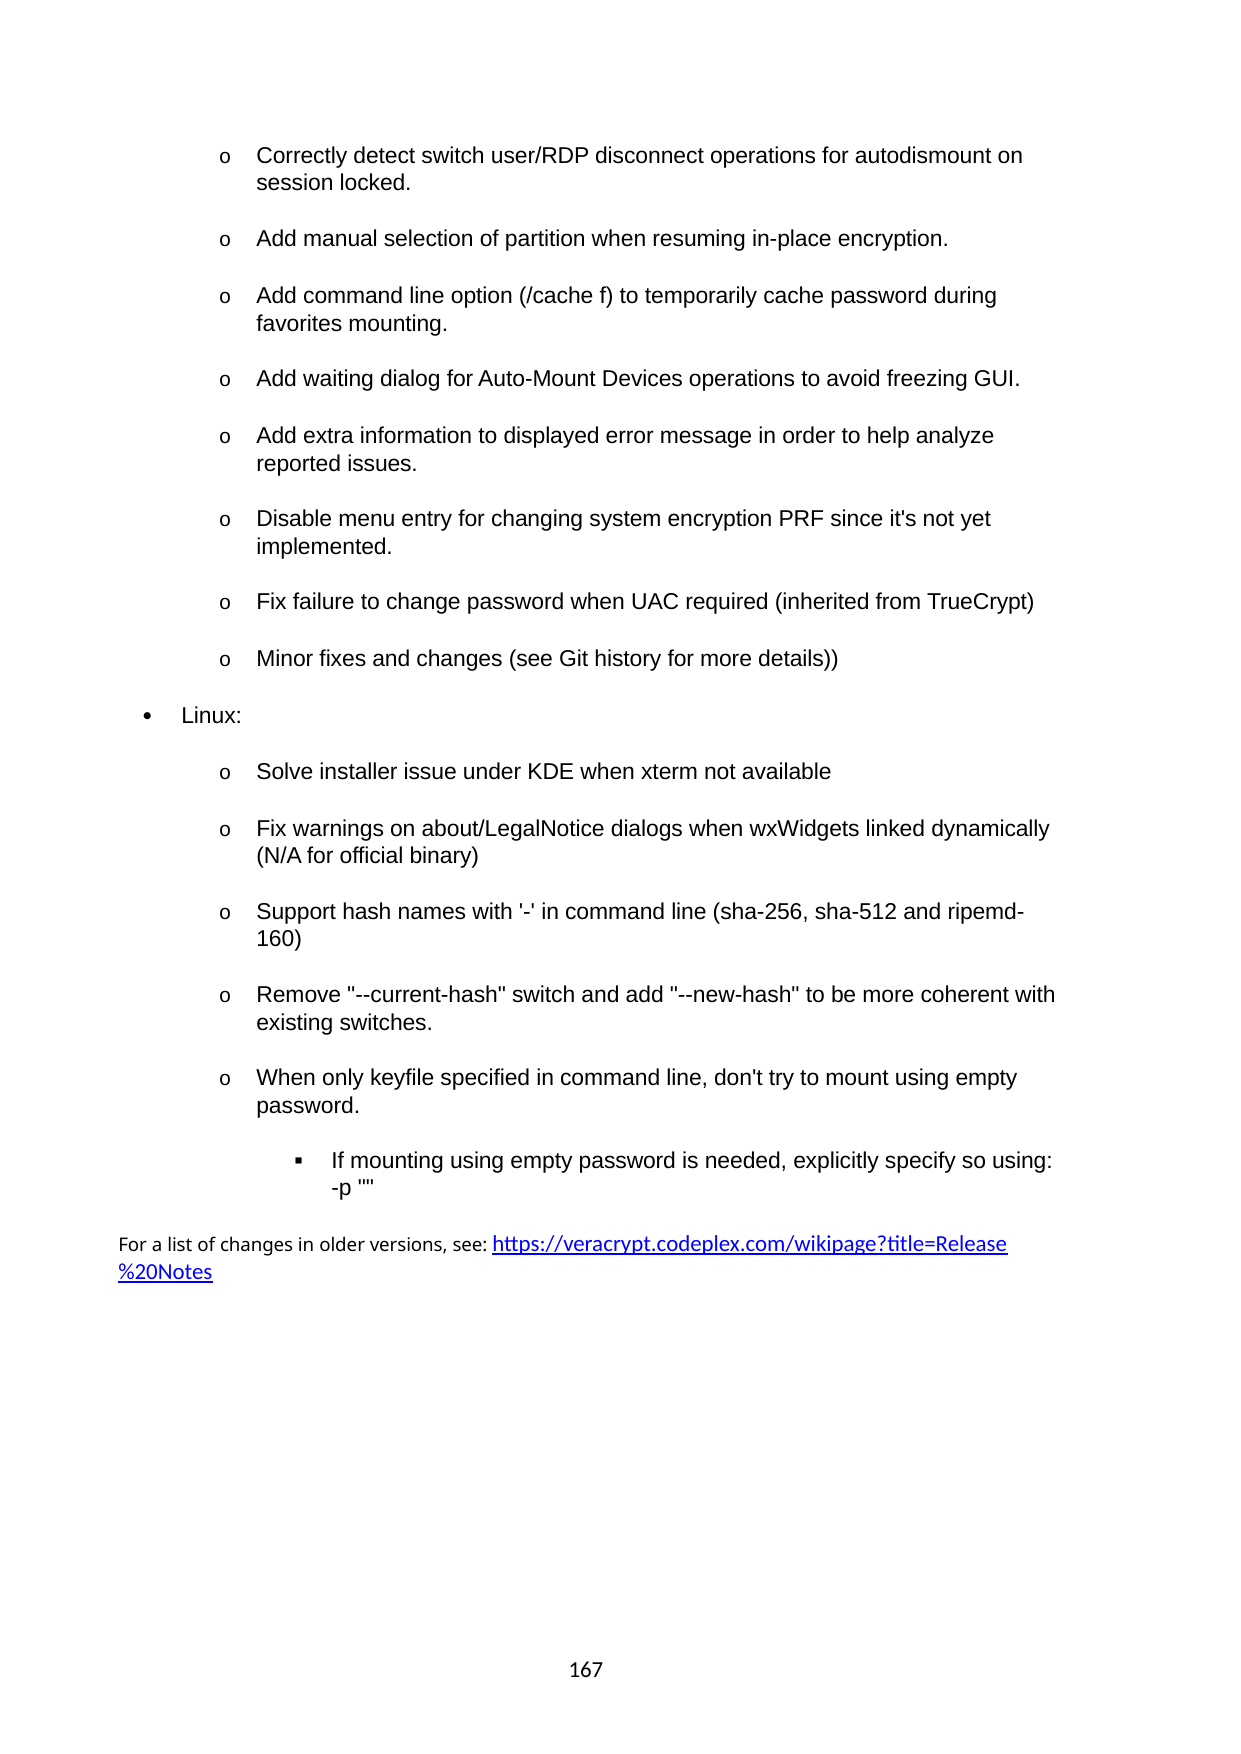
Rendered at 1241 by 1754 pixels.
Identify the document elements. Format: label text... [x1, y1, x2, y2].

list If mounting using empty password is needed, explicitly specify so using: -p "" [294, 1147, 1065, 1200]
list Correctly detect switch user/RDP disconnect operations for autodismount on session locked. [219, 142, 1065, 196]
list Linux: [144, 702, 1065, 728]
list Add command line option (/cache f) to temporarily cache password during favorites mounting. [219, 282, 1065, 336]
list Support hash names with '-' in command line (sha-256, sha-512 and ripemd-160) [219, 898, 1065, 952]
list Add manual selection of partition when resuming in-place encryption. [219, 225, 1065, 253]
text For a list of changes in older versions, see: https://veracrypt.codeplex.com/wikipage?title=Release%20Notes [118, 1229, 1065, 1285]
list Fix failure to change password when UAC required (inherited from TrueCrypt) [219, 588, 1065, 616]
list When only keyfile specified in command line, don't try to mount using empty password. [219, 1064, 1065, 1118]
list Add waiting dialog for Auto-Mount Devices operations to avoid freezing GUI. [219, 365, 1065, 393]
list Fix warnings on about/LegalNotice dialogs when wxWidgets linked dynamically (N/A for official binary) [219, 814, 1065, 868]
list Minor fixes and changes (see Git history for more details)) [219, 645, 1065, 673]
list Solve installer issue under KDE when xterm not available [219, 758, 1065, 785]
list Add extra information to displayed error message in order to help analyze reported issues. [219, 422, 1065, 476]
list Remove "--current-hash" switch and add "--new-hash" to be more coherent with existing switches. [219, 981, 1065, 1035]
list Disable menu entry for changing system encryption PRF since it's not yet implemented. [219, 505, 1065, 559]
